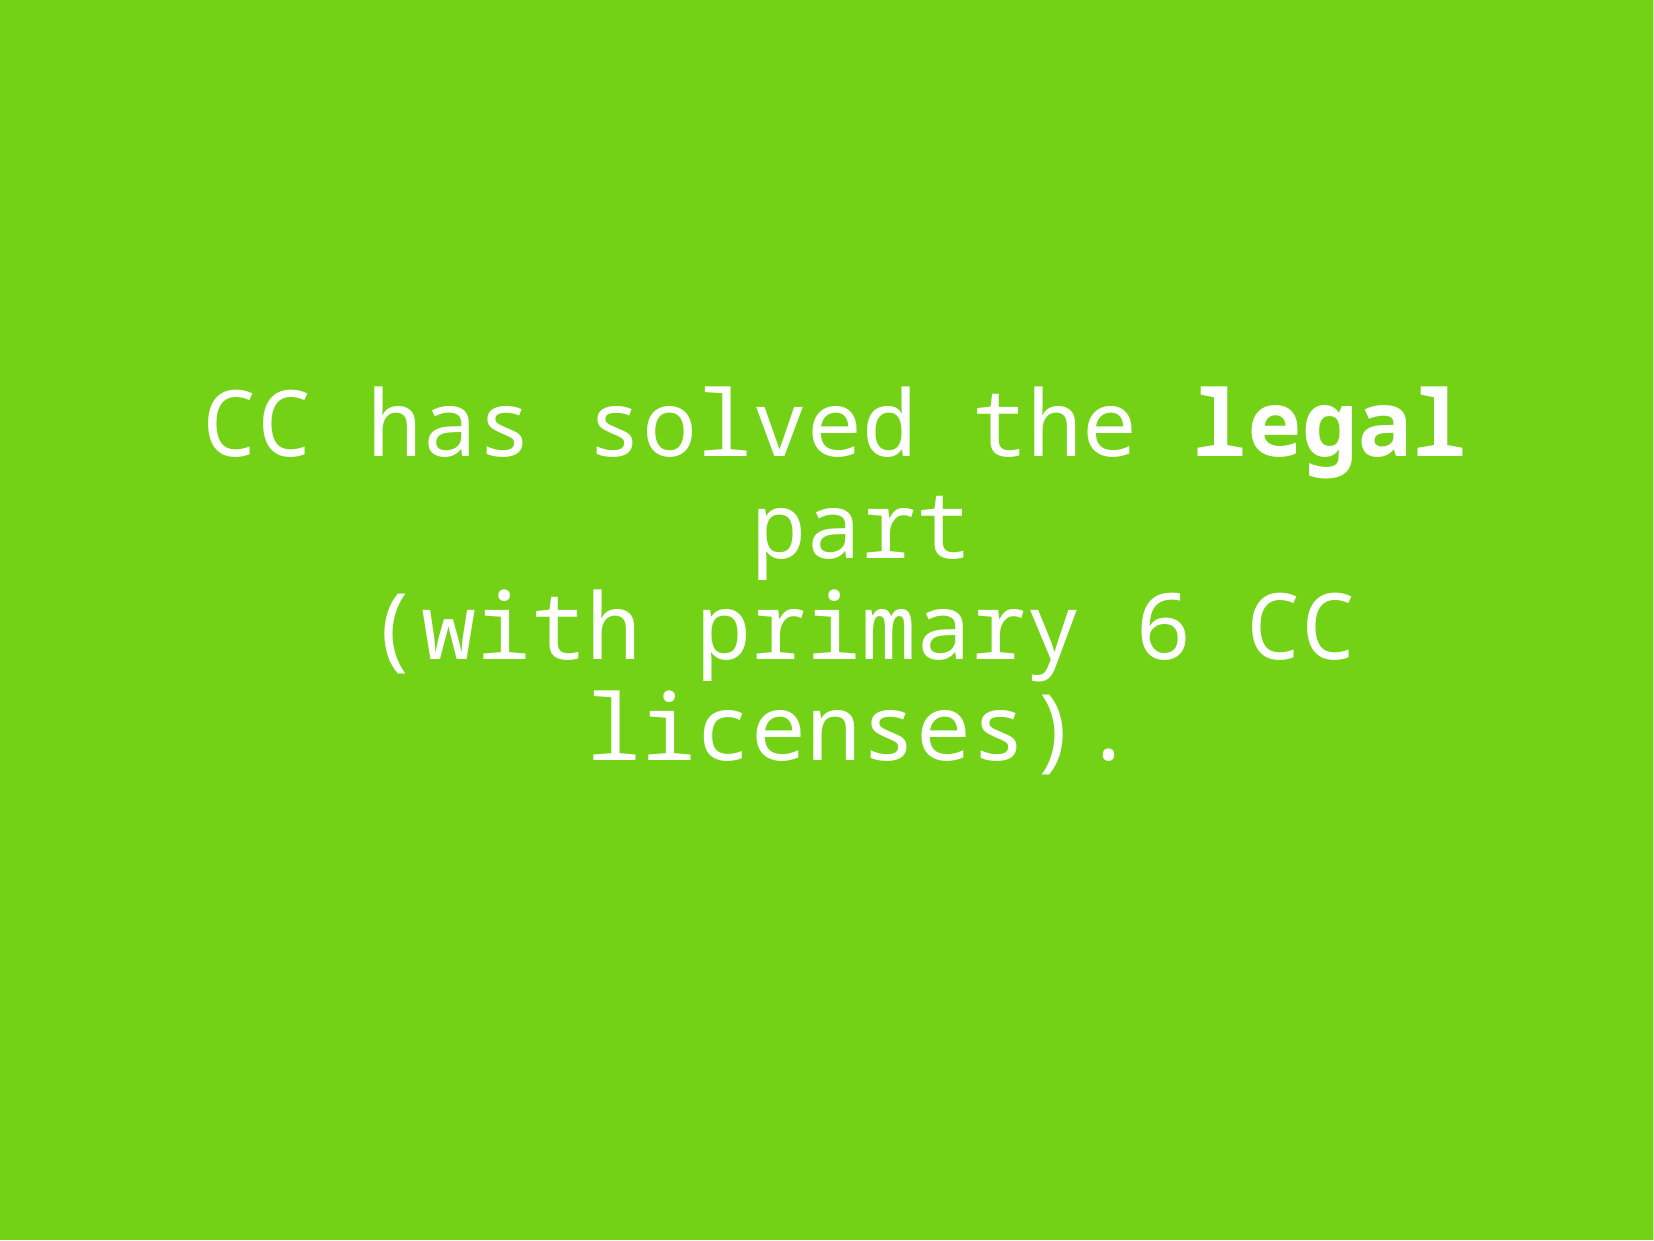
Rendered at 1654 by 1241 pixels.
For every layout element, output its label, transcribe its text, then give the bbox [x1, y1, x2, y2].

title CC has solved the legal part (with primary 6 CC licenses). [82, 474, 1571, 683]
